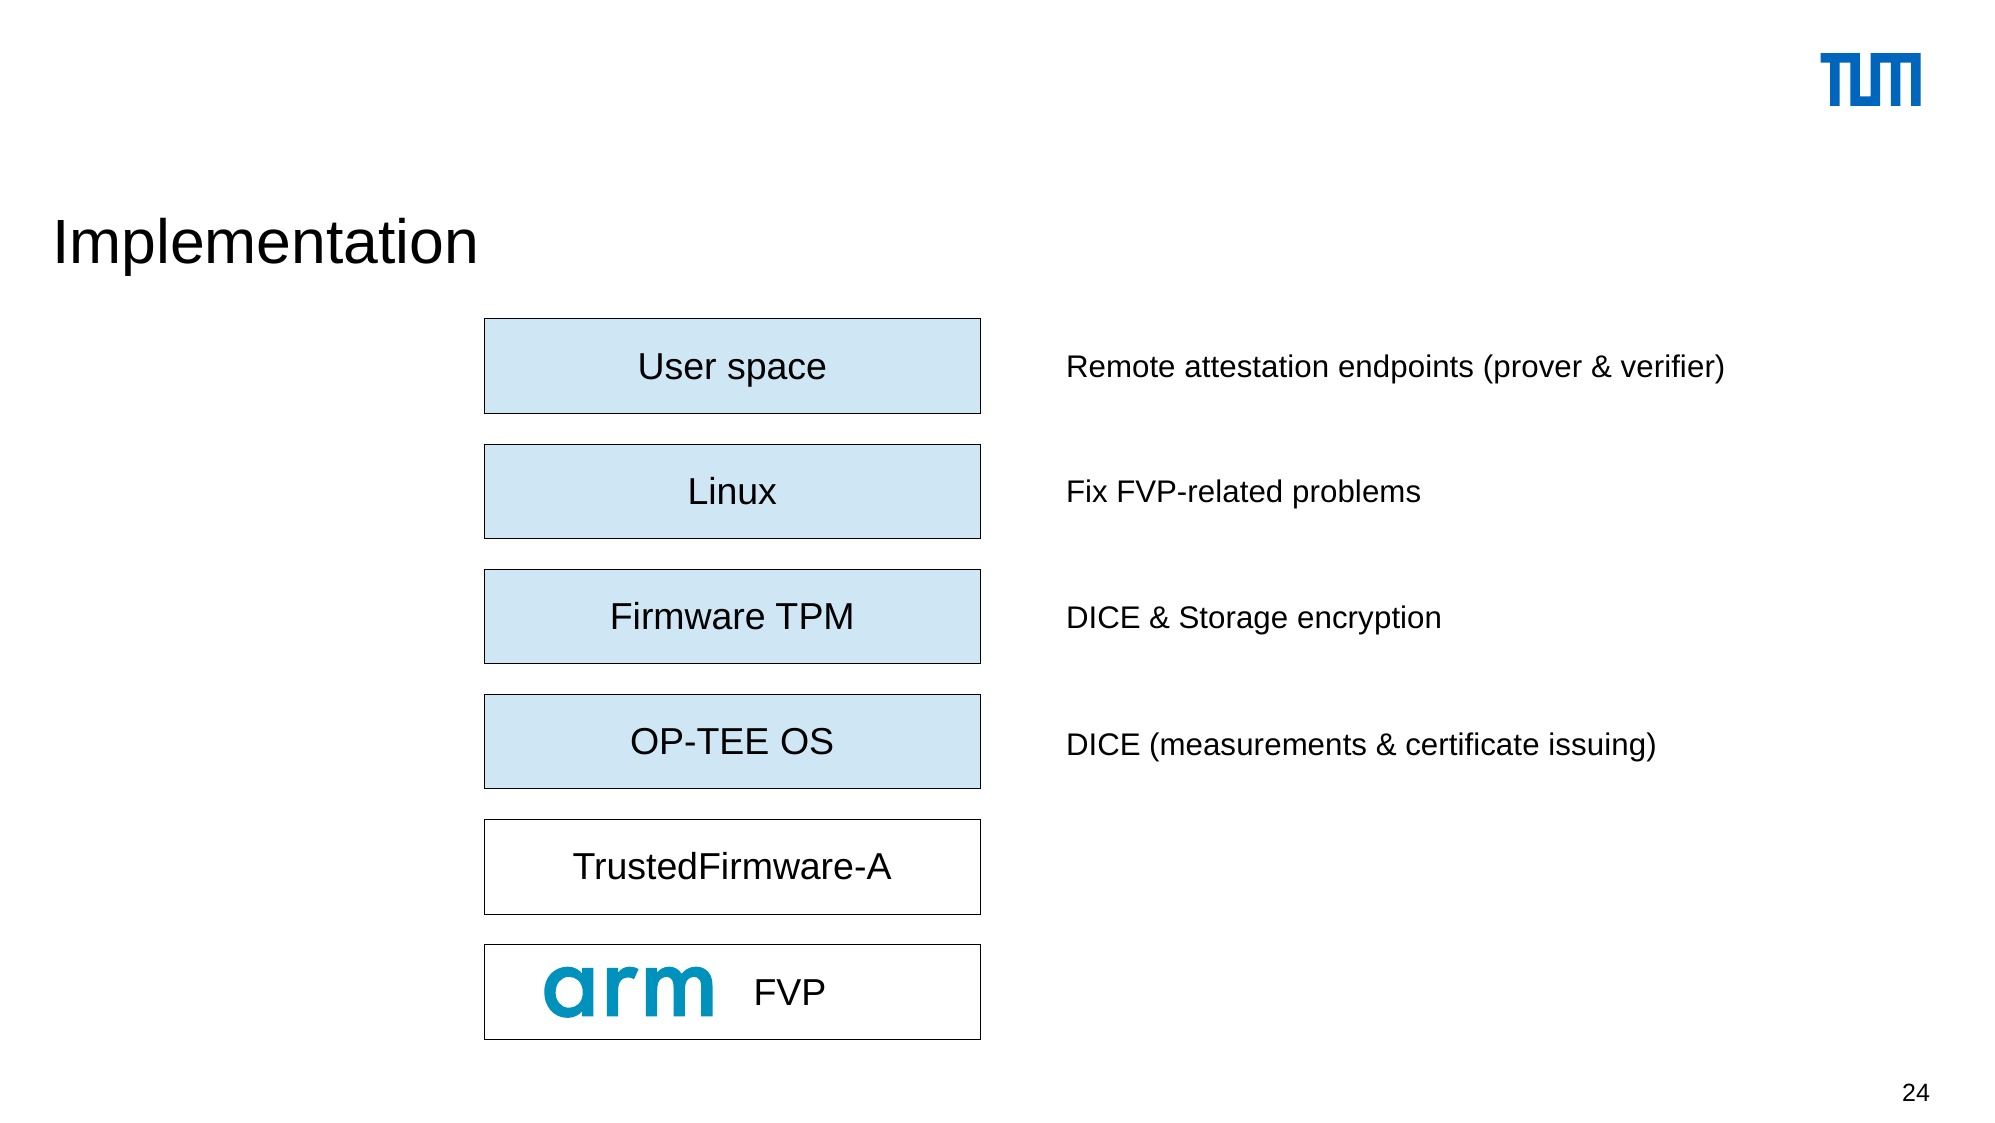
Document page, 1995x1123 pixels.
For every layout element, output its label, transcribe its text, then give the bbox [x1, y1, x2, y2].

text_box FVP [484, 944, 981, 1040]
title Implementation [52, 136, 1453, 277]
text_box Firmware TPM [484, 569, 981, 664]
text_box OP-TEE OS [484, 694, 981, 789]
text_box TrustedFirmware-A [484, 819, 981, 915]
text_box Remote attestation endpoints (prover & verifier) [1051, 318, 1548, 414]
text_box Linux [484, 444, 981, 539]
text_box DICE (measurements & certificate issuing) [1051, 696, 1713, 792]
picture [543, 962, 721, 1022]
text_box DICE & Storage encryption [1051, 570, 1713, 666]
text_box Fix FVP-related problems [1051, 444, 1548, 540]
text_box User space [484, 318, 981, 414]
